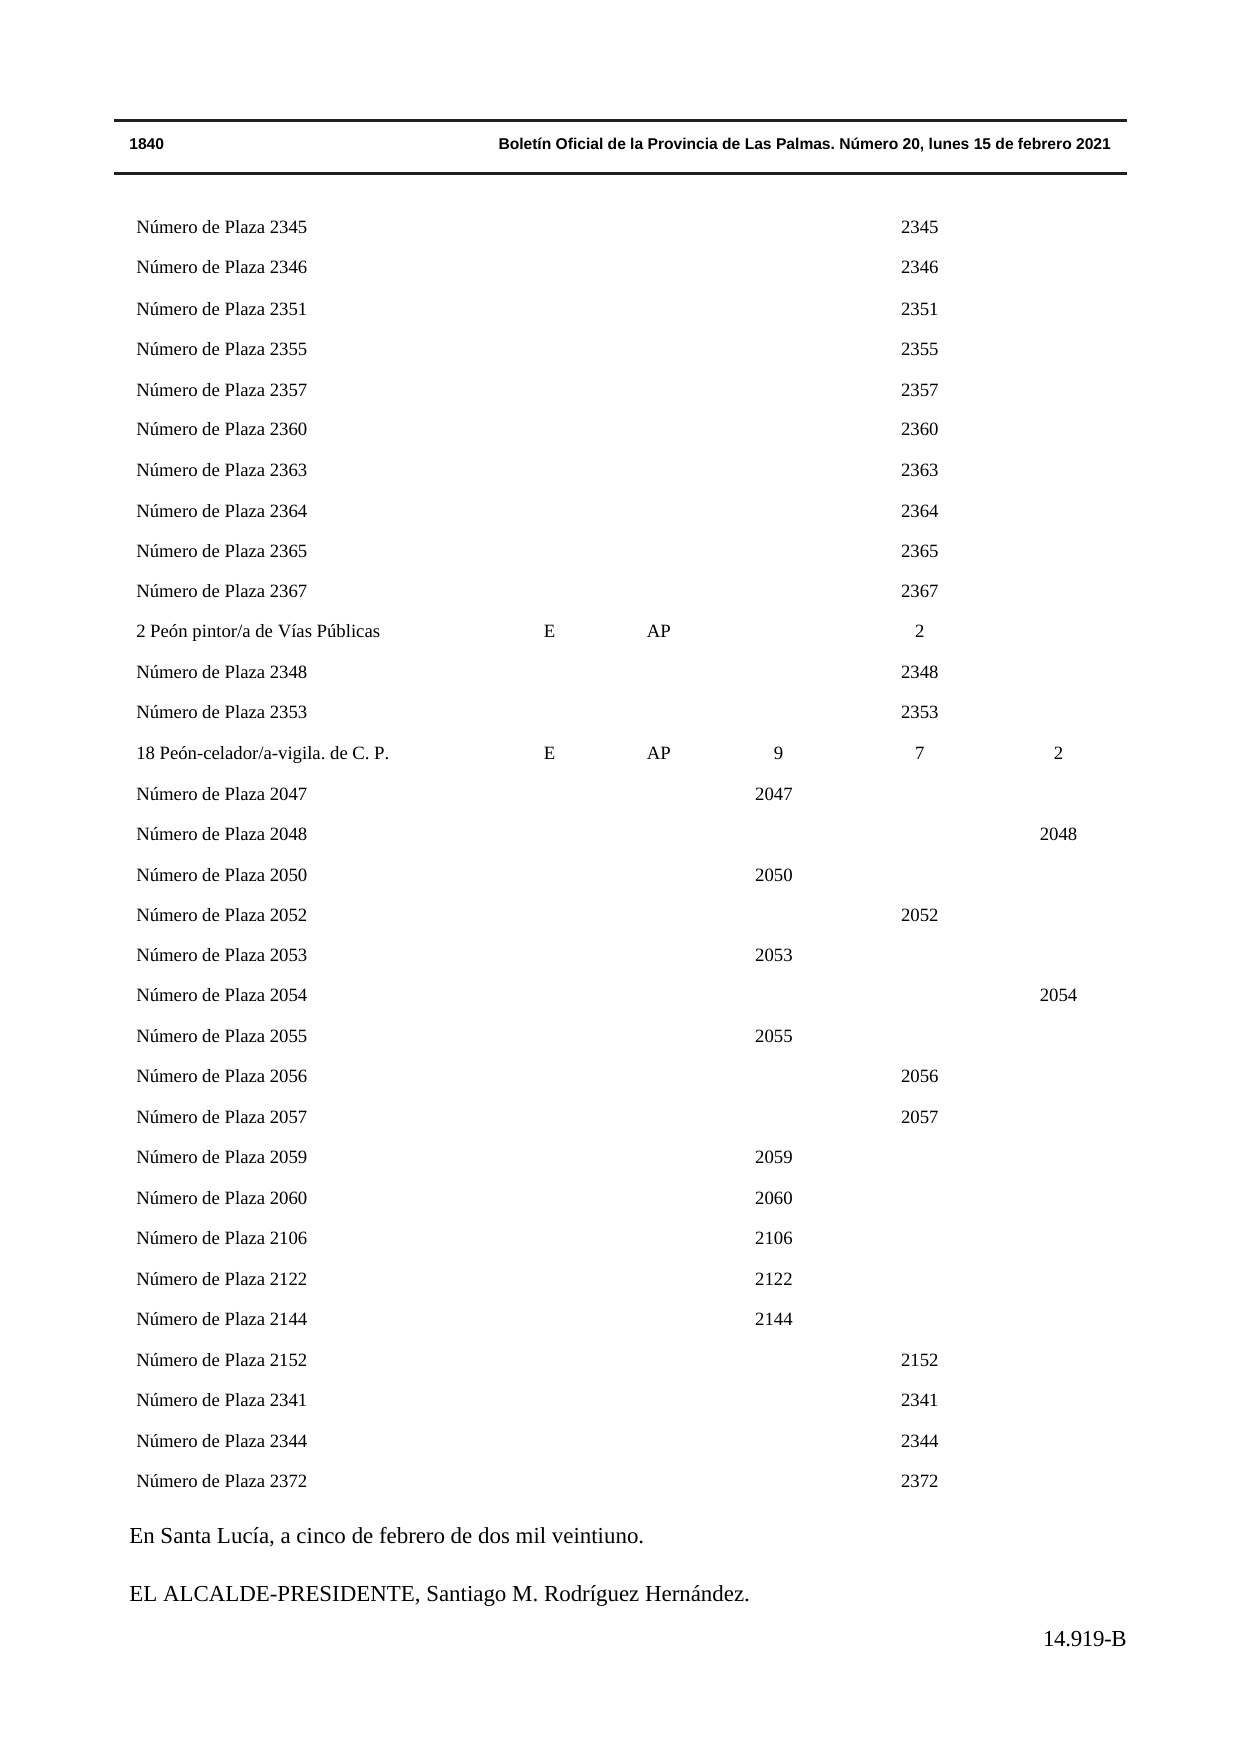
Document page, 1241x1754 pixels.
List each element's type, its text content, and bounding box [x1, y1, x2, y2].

table_cell 2365 [849, 529, 990, 570]
table_cell Número de Plaza 2060 [114, 1177, 464, 1217]
table_cell [990, 1378, 1127, 1419]
table_cell 2122 [715, 1257, 849, 1297]
table_cell Número de Plaza 2057 [114, 1096, 464, 1136]
table_cell [603, 1378, 715, 1419]
table_cell Número de Plaza 2365 [114, 529, 464, 570]
table_cell [990, 570, 1127, 610]
table_cell Número de Plaza 2106 [114, 1217, 464, 1257]
table_cell [715, 368, 849, 408]
table_cell 2144 [715, 1297, 849, 1338]
table_cell [990, 246, 1127, 287]
table_cell 2344 [849, 1419, 990, 1460]
table_cell [715, 650, 849, 691]
table_cell Número de Plaza 2055 [114, 1015, 464, 1055]
table_cell [465, 368, 602, 408]
table_cell [715, 1338, 849, 1378]
table_cell 2053 [715, 934, 849, 974]
table_cell [465, 1055, 602, 1096]
table_cell 2348 [849, 650, 990, 691]
table_cell [849, 1136, 990, 1177]
table_cell [990, 449, 1127, 489]
table_cell [990, 1460, 1127, 1493]
table_cell Número de Plaza 2346 [114, 246, 464, 287]
table_cell 2372 [849, 1460, 990, 1493]
table_cell [990, 1297, 1127, 1338]
table_cell 2054 [990, 974, 1127, 1015]
table_cell Número de Plaza 2048 [114, 813, 464, 853]
table_cell [715, 1460, 849, 1493]
text EL ALCALDE-PRESIDENTE, Santiago M. Rodríguez Hernández. [129, 1580, 1127, 1606]
table_cell [715, 691, 849, 731]
table_cell 2341 [849, 1378, 990, 1419]
table_cell [603, 570, 715, 610]
table_cell [603, 691, 715, 731]
table_cell Número de Plaza 2047 [114, 772, 464, 813]
table_cell [465, 408, 602, 449]
table_header [990, 194, 1127, 246]
table_cell [603, 1217, 715, 1257]
table_cell [849, 813, 990, 853]
table_cell [715, 813, 849, 853]
table_cell [465, 1217, 602, 1257]
table_cell [715, 1419, 849, 1460]
table_cell [990, 368, 1127, 408]
table_cell [465, 1460, 602, 1493]
table_cell [715, 327, 849, 368]
table_cell [715, 1055, 849, 1096]
table_cell 2364 [849, 489, 990, 529]
table_cell [465, 570, 602, 610]
table_cell [603, 246, 715, 287]
table_cell [990, 1136, 1127, 1177]
table_cell [990, 287, 1127, 327]
table_cell 2357 [849, 368, 990, 408]
table_cell [603, 1460, 715, 1493]
table_cell [715, 1096, 849, 1136]
table_cell [990, 408, 1127, 449]
table_cell [603, 408, 715, 449]
table_cell 2355 [849, 327, 990, 368]
table_cell [715, 489, 849, 529]
table_cell [603, 813, 715, 853]
table_cell [603, 1297, 715, 1338]
table_cell [715, 974, 849, 1015]
table_cell Número de Plaza 2357 [114, 368, 464, 408]
table_cell 2052 [849, 893, 990, 934]
table_cell AP [603, 610, 715, 650]
table_cell [990, 934, 1127, 974]
table_cell [990, 327, 1127, 368]
table_cell [465, 449, 602, 489]
table_cell [849, 1015, 990, 1055]
table_cell [990, 691, 1127, 731]
table_cell [465, 489, 602, 529]
table_cell [849, 1257, 990, 1297]
table_cell 2047 [715, 772, 849, 813]
table_cell Número de Plaza 2144 [114, 1297, 464, 1338]
table_cell [715, 893, 849, 934]
table_cell 2050 [715, 853, 849, 893]
table_cell Número de Plaza 2059 [114, 1136, 464, 1177]
table_cell [603, 974, 715, 1015]
table_cell [465, 934, 602, 974]
table_cell [603, 1055, 715, 1096]
table_cell [849, 974, 990, 1015]
table_cell Número de Plaza 2050 [114, 853, 464, 893]
table_cell [603, 1419, 715, 1460]
table_cell E [465, 731, 602, 772]
table_cell Número de Plaza 2360 [114, 408, 464, 449]
table_cell [990, 1055, 1127, 1096]
table_cell Número de Plaza 2363 [114, 449, 464, 489]
table_cell [715, 570, 849, 610]
table_cell 2056 [849, 1055, 990, 1096]
table_cell [465, 246, 602, 287]
table_cell Número de Plaza 2351 [114, 287, 464, 327]
table_cell [465, 1015, 602, 1055]
table_cell [465, 529, 602, 570]
table_cell [465, 1297, 602, 1338]
table_cell [990, 529, 1127, 570]
table_cell 2346 [849, 246, 990, 287]
text En Santa Lucía, a cinco de febrero de dos mil veintiuno. [129, 1523, 1127, 1549]
table_cell Número de Plaza 2355 [114, 327, 464, 368]
table_cell 2060 [715, 1177, 849, 1217]
table_cell [990, 772, 1127, 813]
table_cell [603, 489, 715, 529]
table_cell Número de Plaza 2344 [114, 1419, 464, 1460]
table_cell 2363 [849, 449, 990, 489]
table_cell Número de Plaza 2052 [114, 893, 464, 934]
table_cell E [465, 610, 602, 650]
table_cell 2353 [849, 691, 990, 731]
table_cell [465, 1419, 602, 1460]
table_cell [465, 691, 602, 731]
table_cell [715, 1378, 849, 1419]
table_cell [465, 1378, 602, 1419]
table_cell [990, 1015, 1127, 1055]
table_cell Número de Plaza 2056 [114, 1055, 464, 1096]
table_cell [603, 1338, 715, 1378]
table_cell [465, 772, 602, 813]
table_cell 2360 [849, 408, 990, 449]
table_cell 2351 [849, 287, 990, 327]
table_cell Número de Plaza 2341 [114, 1378, 464, 1419]
table_cell [465, 1177, 602, 1217]
table_cell 2 [990, 731, 1127, 772]
table_cell [603, 1096, 715, 1136]
table_cell [603, 1015, 715, 1055]
table_cell [603, 529, 715, 570]
table_cell [990, 1257, 1127, 1297]
table_cell [990, 489, 1127, 529]
table_cell [990, 1217, 1127, 1257]
table_cell Número de Plaza 2372 [114, 1460, 464, 1493]
table_cell AP [603, 731, 715, 772]
table_header [603, 194, 715, 246]
table_cell [715, 610, 849, 650]
table_cell 2152 [849, 1338, 990, 1378]
table_cell [603, 772, 715, 813]
table_cell [603, 1177, 715, 1217]
table_cell [603, 1257, 715, 1297]
table_header [715, 194, 849, 246]
table_cell [465, 1338, 602, 1378]
table_cell [465, 650, 602, 691]
table_cell 2048 [990, 813, 1127, 853]
table_cell [990, 1096, 1127, 1136]
table_cell 9 [715, 731, 849, 772]
table_cell [715, 287, 849, 327]
table_cell [465, 1096, 602, 1136]
table_cell [990, 1177, 1127, 1217]
table_cell [849, 934, 990, 974]
table_cell Número de Plaza 2152 [114, 1338, 464, 1378]
table_cell [465, 974, 602, 1015]
table_cell 2059 [715, 1136, 849, 1177]
table_cell [849, 772, 990, 813]
table_header 2345 [849, 194, 990, 246]
text 14.919-B [114, 1627, 1127, 1652]
table_cell [990, 1338, 1127, 1378]
table_cell Número de Plaza 2353 [114, 691, 464, 731]
table_cell [465, 327, 602, 368]
table_cell [990, 650, 1127, 691]
table_cell [465, 893, 602, 934]
table_cell Número de Plaza 2364 [114, 489, 464, 529]
table_cell [465, 1257, 602, 1297]
table_cell [603, 1136, 715, 1177]
table_cell 2106 [715, 1217, 849, 1257]
table_cell [603, 893, 715, 934]
table_cell [715, 246, 849, 287]
table_cell 2057 [849, 1096, 990, 1136]
table_header Número de Plaza 2345 [114, 194, 464, 246]
table_cell Número de Plaza 2348 [114, 650, 464, 691]
table_cell [990, 893, 1127, 934]
table_cell Número de Plaza 2367 [114, 570, 464, 610]
table_cell Número de Plaza 2122 [114, 1257, 464, 1297]
table_cell [990, 1419, 1127, 1460]
table_cell [715, 449, 849, 489]
table_cell [603, 853, 715, 893]
table_cell [715, 529, 849, 570]
table_cell [603, 368, 715, 408]
table_cell [715, 408, 849, 449]
table_cell [465, 853, 602, 893]
table_cell 7 [849, 731, 990, 772]
table_cell [603, 650, 715, 691]
table_cell [849, 1297, 990, 1338]
table_cell Número de Plaza 2054 [114, 974, 464, 1015]
table_cell 2 Peón pintor/a de Vías Públicas [114, 610, 464, 650]
table_cell [603, 449, 715, 489]
table_cell [465, 1136, 602, 1177]
table_cell [849, 1217, 990, 1257]
table_cell [465, 287, 602, 327]
table_cell [603, 934, 715, 974]
table_cell 2367 [849, 570, 990, 610]
table_cell [465, 813, 602, 853]
table_header [465, 194, 602, 246]
table_cell [990, 610, 1127, 650]
table_cell 2055 [715, 1015, 849, 1055]
table_cell [603, 287, 715, 327]
text 1840 Boletín Oficial de la Provincia de Las Palmas. Número 20, lunes 15 de febrero 2021 [129, 135, 1127, 153]
table_cell [849, 853, 990, 893]
table_cell [990, 853, 1127, 893]
table_cell 2 [849, 610, 990, 650]
table_cell [849, 1177, 990, 1217]
table_cell 18 Peón-celador/a-vigila. de C. P. [114, 731, 464, 772]
table_cell Número de Plaza 2053 [114, 934, 464, 974]
table_cell [603, 327, 715, 368]
